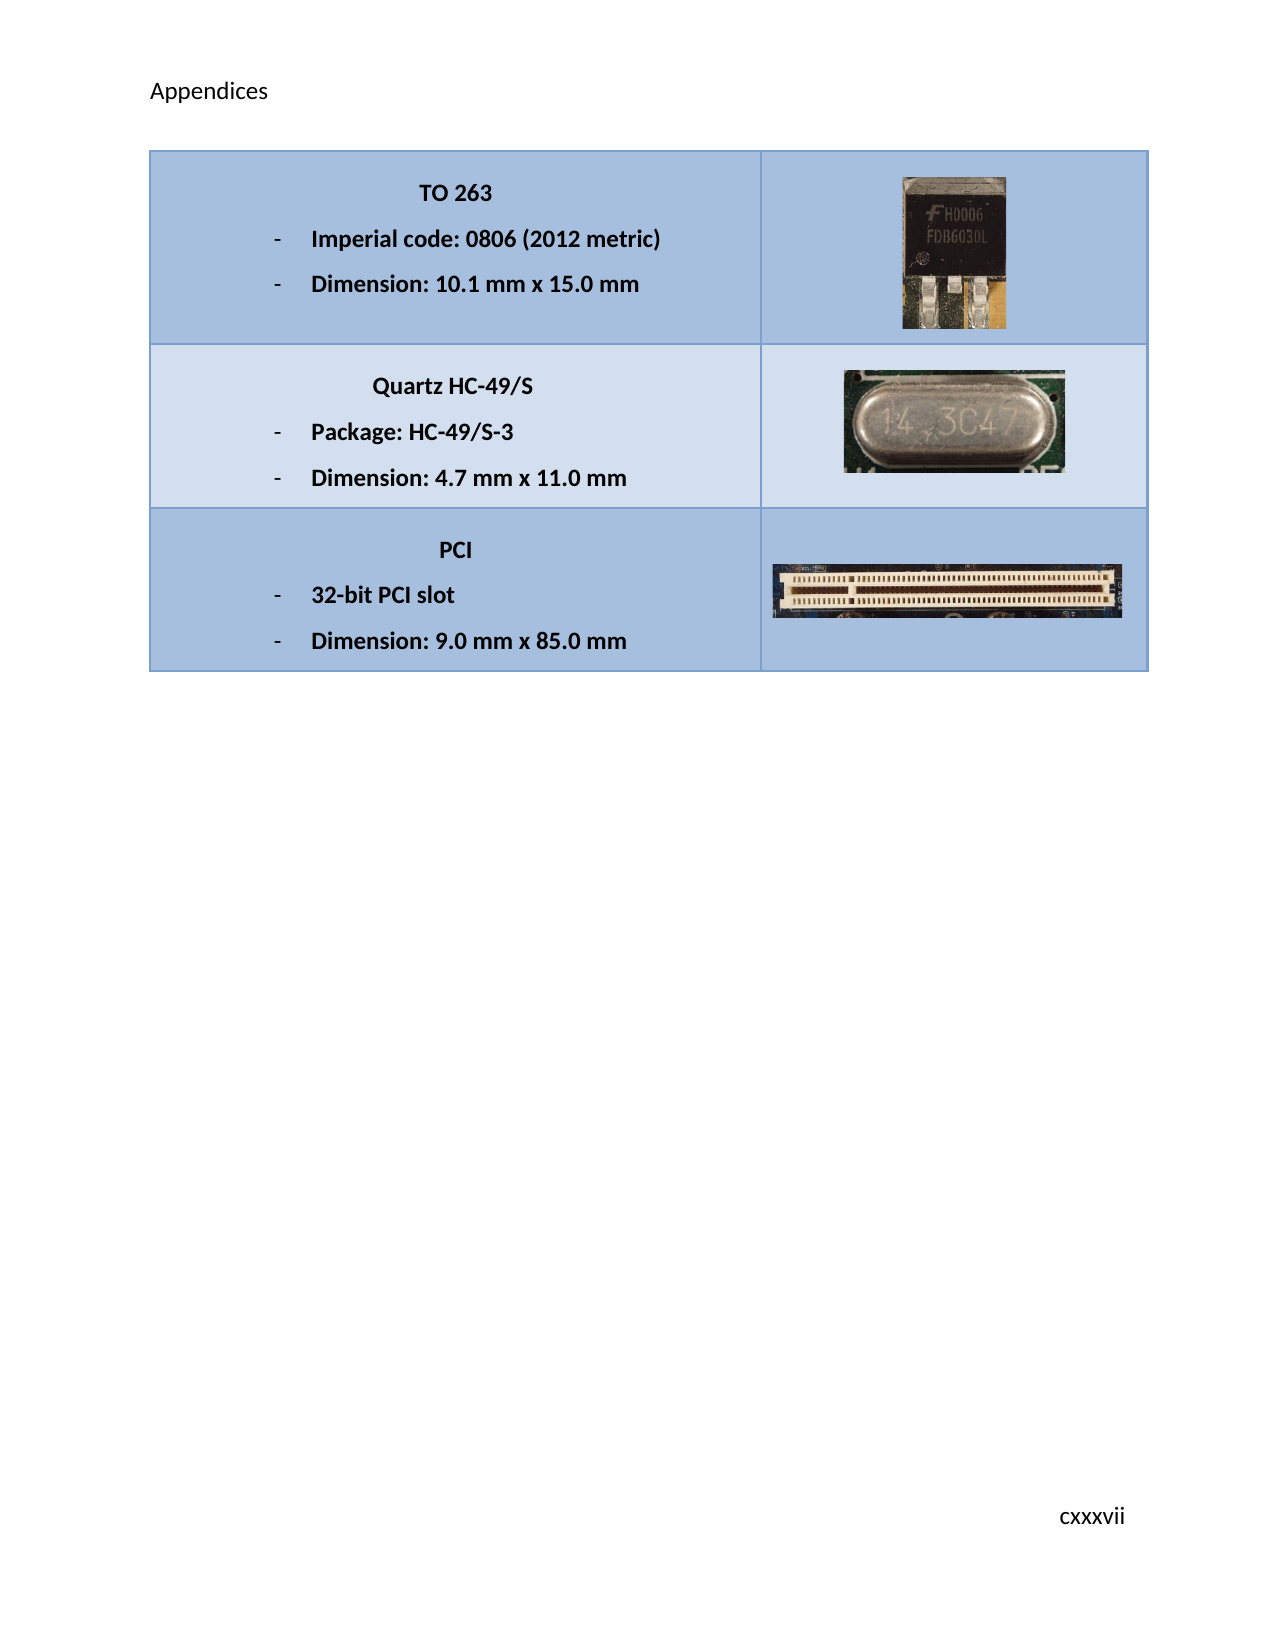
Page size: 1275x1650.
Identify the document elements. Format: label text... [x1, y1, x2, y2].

table_cell TO 263 Imperial code: 0806 (2012 metric) Dimension: 10.1 mm x 15.0 mm [151, 152, 760, 343]
table_cell [762, 509, 1146, 670]
table_cell Quartz HC-49/S Package: HC-49/S-3 Dimension: 4.7 mm x 11.0 mm [151, 345, 760, 507]
table_cell [762, 152, 1146, 343]
table_cell PCI 32-bit PCI slot Dimension: 9.0 mm x 85.0 mm [151, 509, 760, 670]
table_cell [762, 345, 1146, 507]
